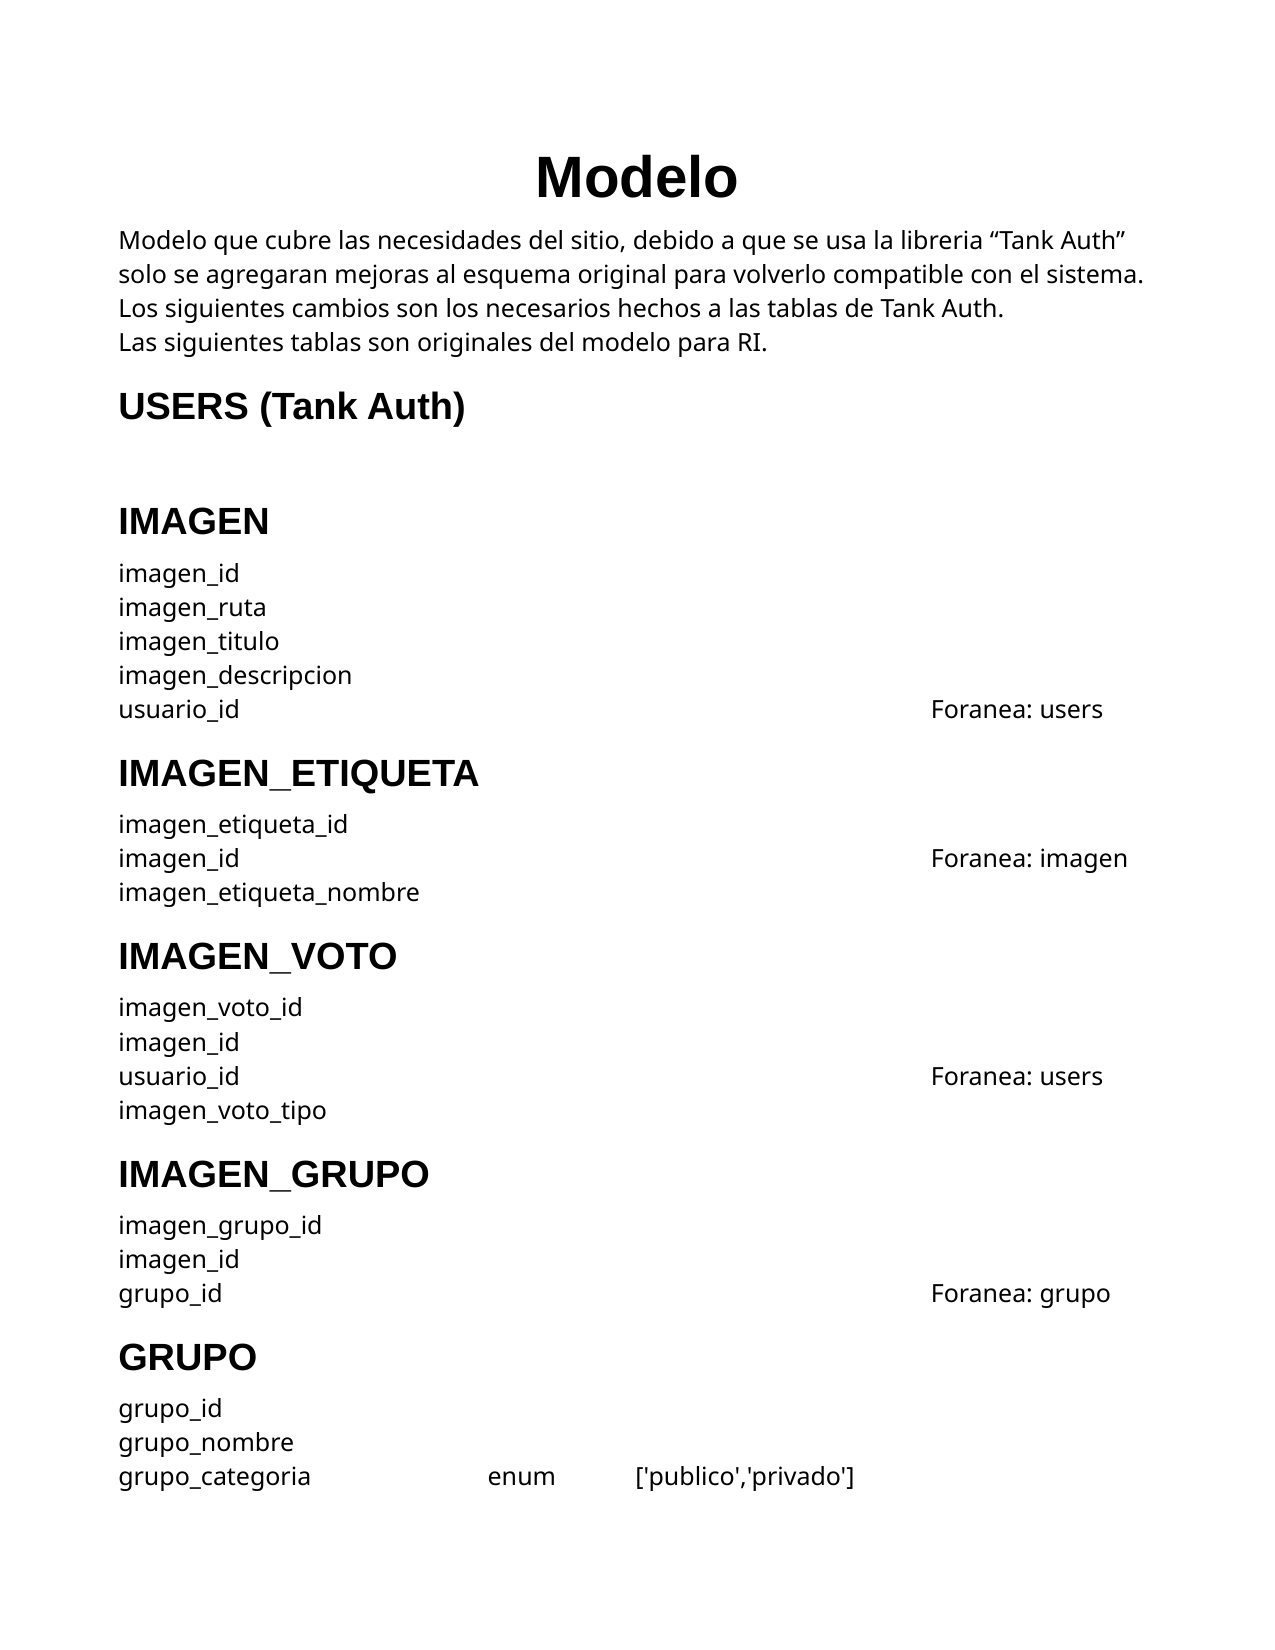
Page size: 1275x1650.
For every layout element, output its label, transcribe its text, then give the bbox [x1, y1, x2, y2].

subtitle IMAGEN_ETIQUETA [118, 751, 1157, 794]
text usuario_id Foranea: users [118, 1058, 1157, 1092]
text grupo_categoria enum ['publico','privado'] [118, 1459, 1157, 1493]
text imagen_id [118, 1242, 1157, 1276]
text grupo_id [118, 1391, 1157, 1425]
text imagen_voto_tipo [118, 1092, 1157, 1126]
text grupo_nombre [118, 1425, 1157, 1459]
text imagen_ruta [118, 589, 1157, 623]
text Las siguientes tablas son originales del modelo para RI. [118, 325, 1157, 359]
text imagen_voto_id [118, 990, 1157, 1024]
subtitle IMAGEN_VOTO [118, 934, 1157, 978]
text imagen_descripcion [118, 657, 1157, 692]
text imagen_grupo_id [118, 1207, 1157, 1242]
text grupo_id Foranea: grupo [118, 1276, 1157, 1310]
title Modelo [118, 143, 1157, 210]
text imagen_etiqueta_id [118, 807, 1157, 841]
text imagen_titulo [118, 623, 1157, 657]
subtitle IMAGEN [118, 499, 1157, 543]
subtitle GRUPO [118, 1335, 1157, 1378]
text Modelo que cubre las necesidades del sitio, debido a que se usa la libreria “Tank Auth” solo se agregaran mejoras al esquema original para volverlo compatible con el sistema. [118, 223, 1157, 291]
text imagen_id Foranea: imagen [118, 841, 1157, 875]
text Los siguientes cambios son los necesarios hechos a las tablas de Tank Auth. [118, 291, 1157, 325]
subtitle USERS (Tank Auth) [118, 384, 1157, 428]
subtitle IMAGEN_GRUPO [118, 1151, 1157, 1195]
text imagen_id [118, 1024, 1157, 1058]
text usuario_id Foranea: users [118, 692, 1157, 726]
text imagen_etiqueta_nombre [118, 875, 1157, 909]
text imagen_id [118, 555, 1157, 589]
